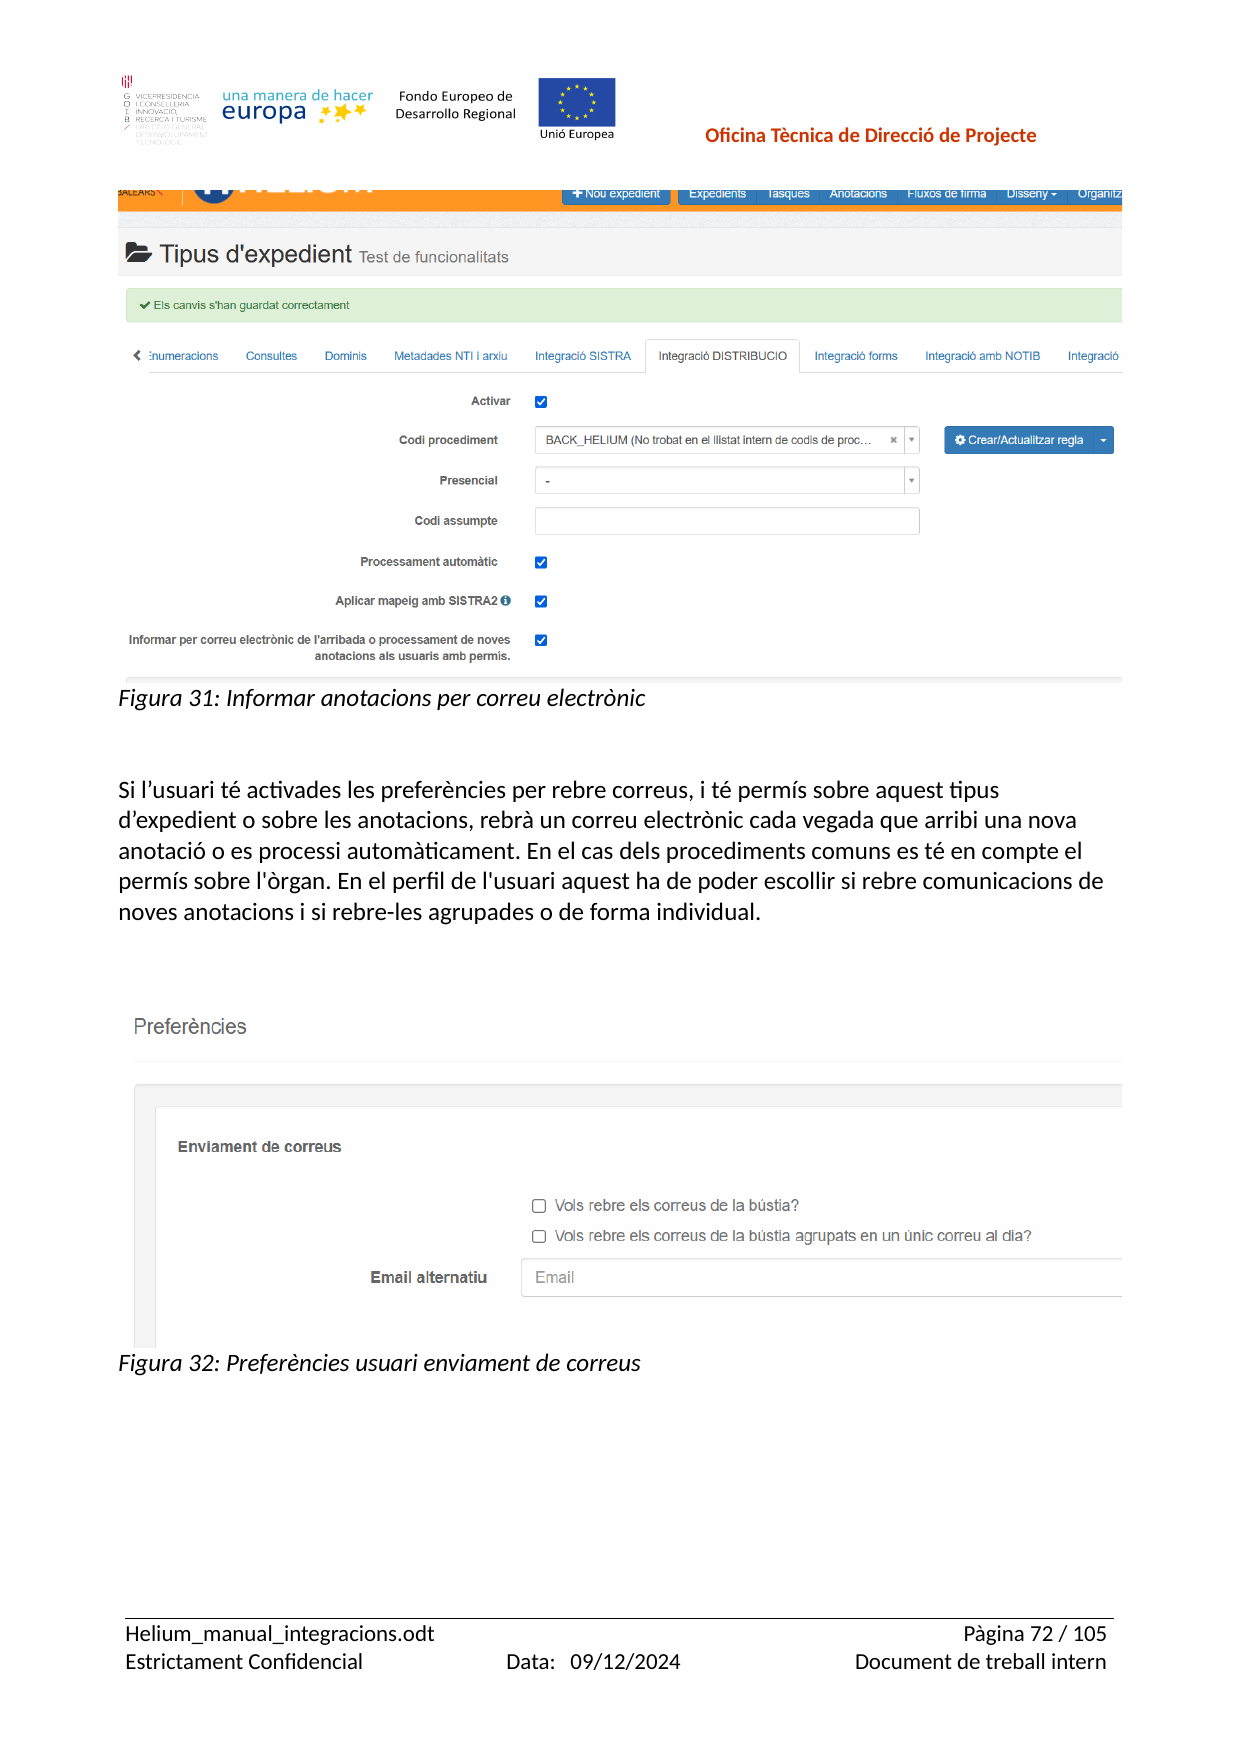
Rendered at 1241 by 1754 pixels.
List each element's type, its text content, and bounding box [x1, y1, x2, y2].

text Figura 31: Informar anotacions per correu electrònic [118, 683, 1122, 713]
picture [118, 73, 213, 147]
text Si l’usuari té activades les preferències per rebre correus, i té permís sobre aquest tipus d’expedient o sobre les anotacions, rebrà un correu electrònic cada vegada que arribi una nova anotació o es processi automàticament. En el cas dels procediments comuns es té en compte el permís sobre l'òrgan. En el perfil de l'usuari aquest ha de poder escollir si rebre comunicacions de noves anotacions i si rebre-les agrupades o de forma individual. [118, 774, 1122, 926]
picture [118, 190, 1123, 683]
picture [219, 73, 621, 147]
picture [118, 1000, 1123, 1348]
text Figura 32: Preferències usuari enviament de correus [118, 1348, 1122, 1378]
